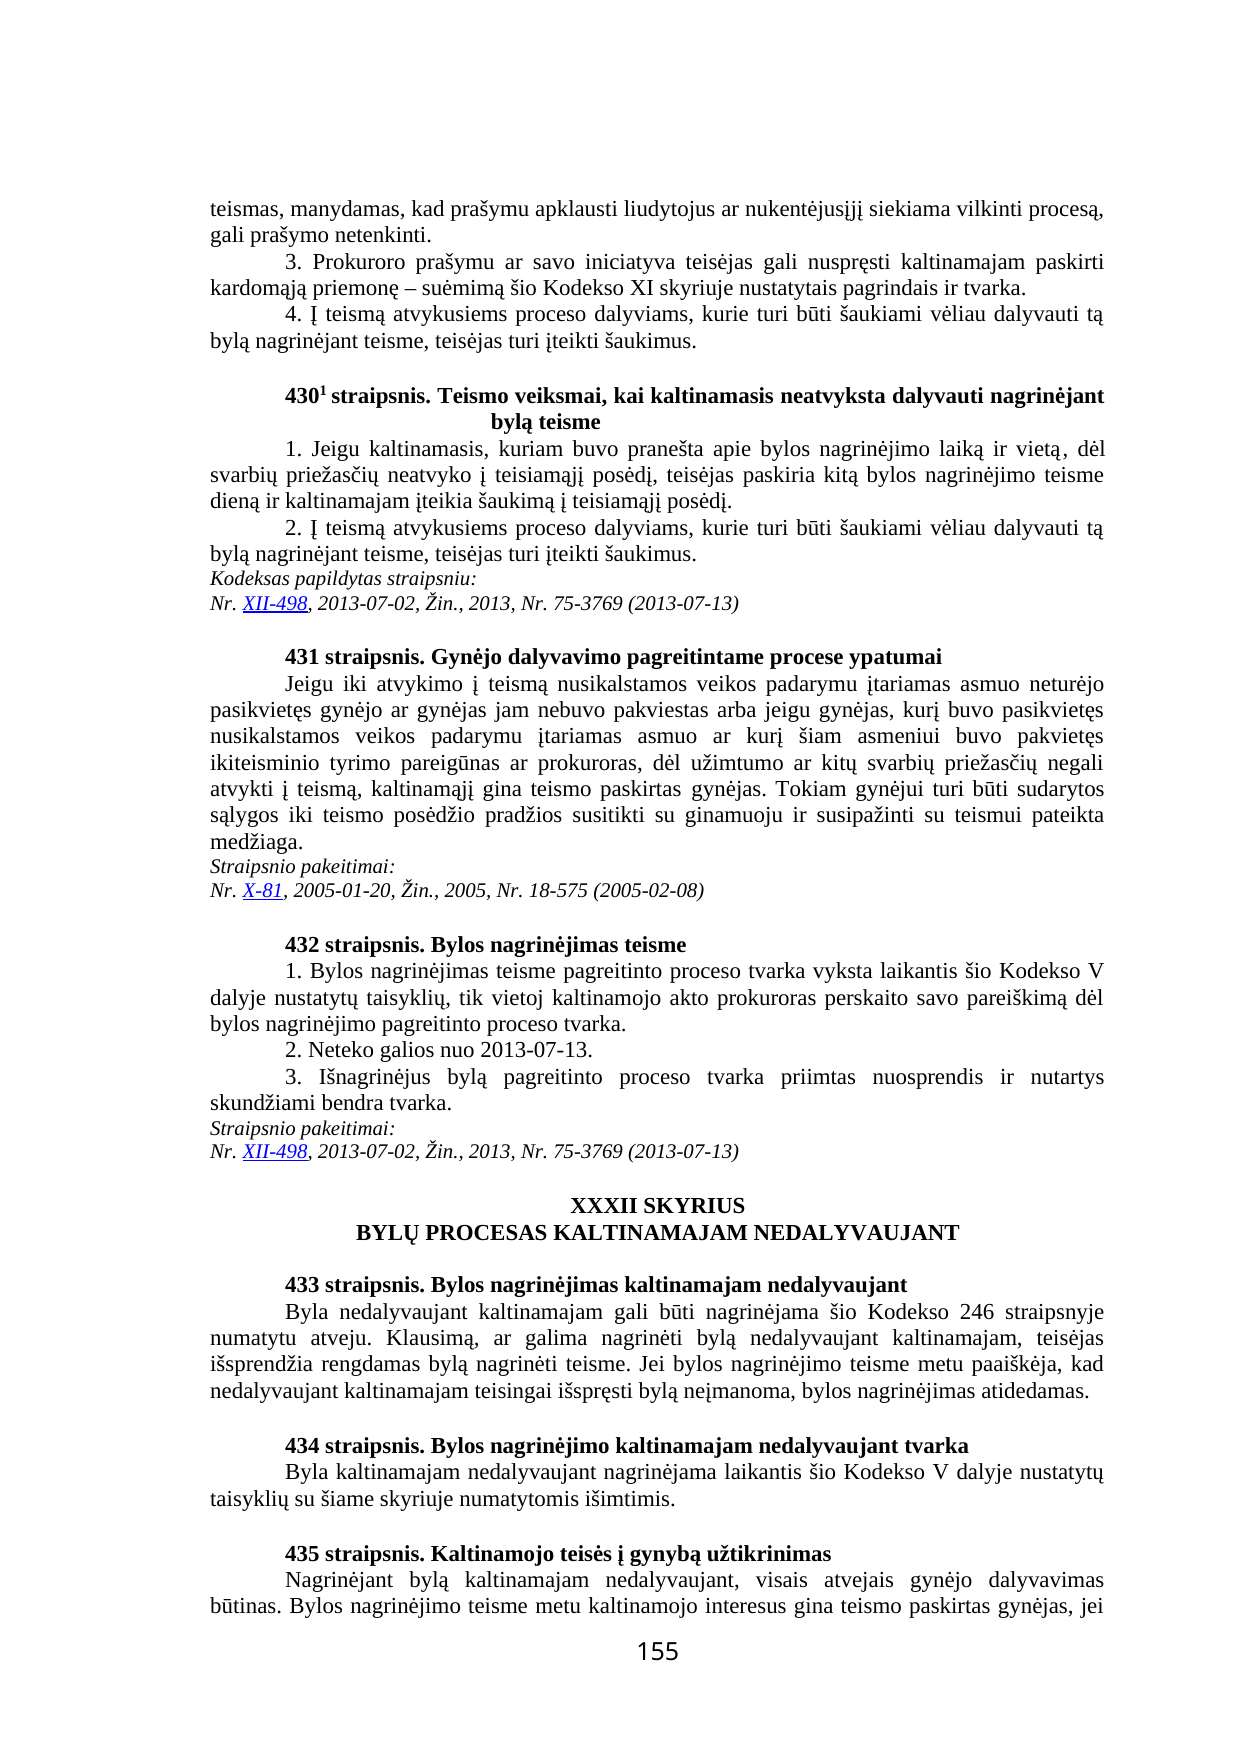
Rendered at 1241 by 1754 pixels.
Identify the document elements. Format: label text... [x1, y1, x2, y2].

text 1. Bylos nagrinėjimas teisme pagreitinto proceso tvarka vyksta laikantis šio Kodekso V dalyje nustatytų taisyklių, tik vietoj kaltinamojo akto prokuroras perskaito savo pareiškimą dėl bylos nagrinėjimo pagreitinto proceso tvarka. [210, 957, 1106, 1036]
text 2. Į teismą atvykusiems proceso dalyviams, kurie turi būti šaukiami vėliau dalyvauti tą bylą nagrinėjant teisme, teisėjas turi įteikti šaukimus. [210, 514, 1106, 566]
text 4301 straipsnis. Teismo veiksmai, kai kaltinamasis neatvyksta dalyvauti nagrinėjant bylą teisme [285, 382, 1106, 434]
text 1. Jeigu kaltinamasis, kuriam buvo pranešta apie bylos nagrinėjimo laiką ir vietą, dėl svarbių priežasčių neatvyko į teisiamąjį posėdį, teisėjas paskiria kitą bylos nagrinėjimo teisme dieną ir kaltinamajam įteikia šaukimą į teisiamąjį posėdį. [210, 434, 1106, 514]
text Nr. XII-498, 2013-07-02, Žin., 2013, Nr. 75-3769 (2013-07-13) [210, 1139, 1106, 1163]
text 433 straipsnis. Bylos nagrinėjimas kaltinamajam nedalyvaujant [210, 1271, 1106, 1298]
text 3. Prokuroro prašymu ar savo iniciatyva teisėjas gali nuspręsti kaltinamajam paskirti kardomąją priemonę – suėmimą šio Kodekso XI skyriuje nustatytais pagrindais ir tvarka. [210, 248, 1106, 300]
text Byla kaltinamajam nedalyvaujant nagrinėjama laikantis šio Kodekso V dalyje nustatytų taisyklių su šiame skyriuje numatytomis išimtimis. [210, 1458, 1106, 1511]
text 432 straipsnis. Bylos nagrinėjimas teisme [210, 931, 1106, 957]
text Straipsnio pakeitimai: [210, 854, 1106, 878]
text 431 straipsnis. Gynėjo dalyvavimo pagreitintame procese ypatumai [210, 643, 1106, 669]
text teismas, manydamas, kad prašymu apklausti liudytojus ar nukentėjusįjį siekiama vilkinti procesą, gali prašymo netenkinti. [210, 195, 1106, 248]
text 4. Į teismą atvykusiems proceso dalyviams, kurie turi būti šaukiami vėliau dalyvauti tą bylą nagrinėjant teisme, teisėjas turi įteikti šaukimus. [210, 300, 1106, 353]
text Nagrinėjant bylą kaltinamajam nedalyvaujant, visais atvejais gynėjo dalyvavimas būtinas. Bylos nagrinėjimo teisme metu kaltinamojo interesus gina teismo paskirtas gynėjas, jei [210, 1566, 1106, 1619]
text XXXII skyrius [210, 1192, 1106, 1219]
text 3. Išnagrinėjus bylą pagreitinto proceso tvarka priimtas nuosprendis ir nutartys skundžiami bendra tvarka. [210, 1063, 1106, 1115]
text 2. Neteko galios nuo 2013-07-13. [210, 1036, 1106, 1063]
text Byla nedalyvaujant kaltinamajam gali būti nagrinėjama šio Kodekso 246 straipsnyje numatytu atveju. Klausimą, ar galima nagrinėti bylą nedalyvaujant kaltinamajam, teisėjas išsprendžia rengdamas bylą nagrinėti teisme. Jei bylos nagrinėjimo teisme metu paaiškėja, kad nedalyvaujant kaltinamajam teisingai išspręsti bylą neįmanoma, bylos nagrinėjimas atidedamas. [210, 1298, 1106, 1403]
text Bylų procesas kaltinamajam nedalyvaujant [210, 1219, 1106, 1245]
text Straipsnio pakeitimai: [210, 1115, 1106, 1139]
text Kodeksas papildytas straipsniu: [210, 566, 1106, 590]
text Nr. XII-498, 2013-07-02, Žin., 2013, Nr. 75-3769 (2013-07-13) [210, 590, 1106, 614]
text Jeigu iki atvykimo į teismą nusikalstamos veikos padarymu įtariamas asmuo neturėjo pasikvietęs gynėjo ar gynėjas jam nebuvo pakviestas arba jeigu gynėjas, kurį buvo pasikvietęs nusikalstamos veikos padarymu įtariamas asmuo ar kurį šiam asmeniui buvo pakvietęs ikiteisminio tyrimo pareigūnas ar prokuroras, dėl užimtumo ar kitų svarbių priežasčių negali atvykti į teismą, kaltinamąjį gina teismo paskirtas gynėjas. Tokiam gynėjui turi būti sudarytos sąlygos iki teismo posėdžio pradžios susitikti su ginamuoju ir susipažinti su teismui pateikta medžiaga. [210, 669, 1106, 854]
text 434 straipsnis. Bylos nagrinėjimo kaltinamajam nedalyvaujant tvarka [210, 1432, 1106, 1458]
text Nr. X-81, 2005-01-20, Žin., 2005, Nr. 18-575 (2005-02-08) [210, 878, 1106, 902]
text 435 straipsnis. Kaltinamojo teisės į gynybą užtikrinimas [210, 1540, 1106, 1566]
